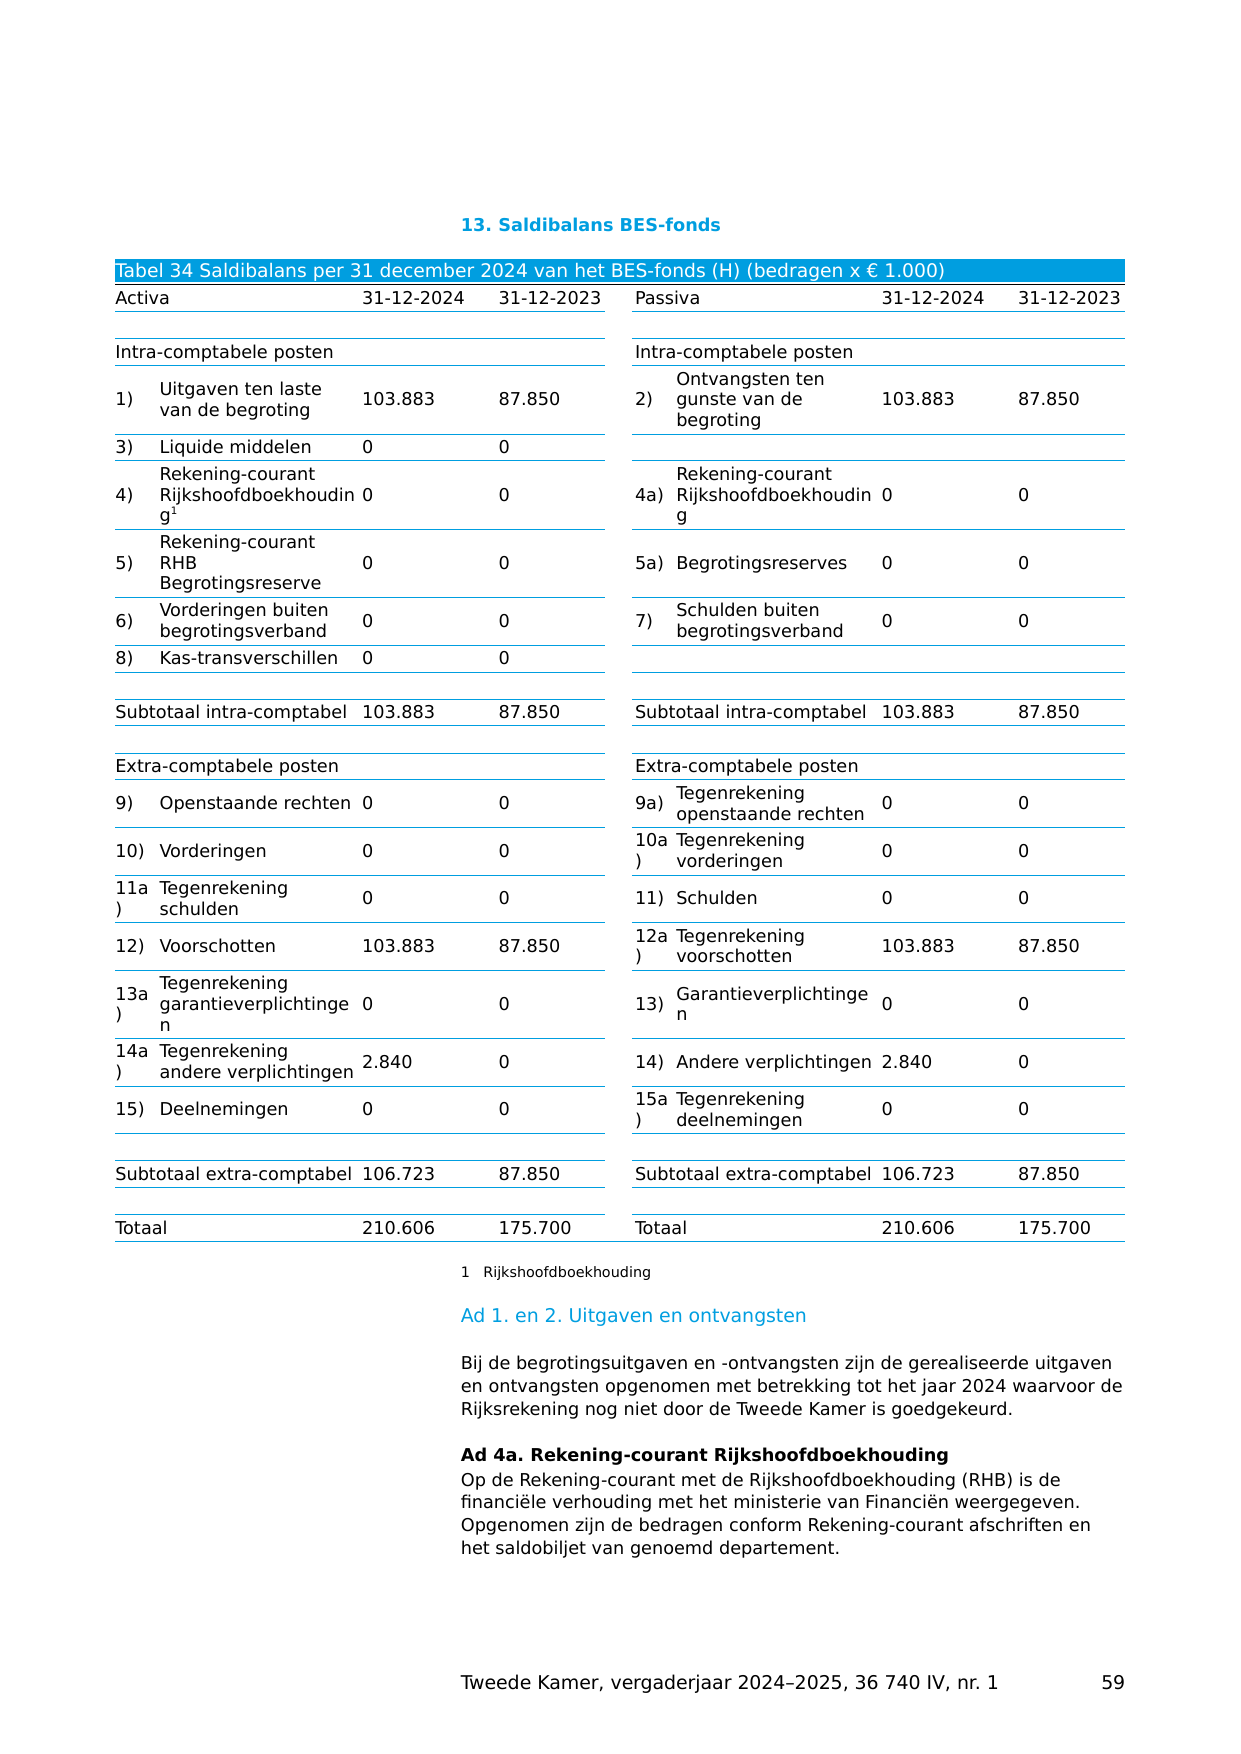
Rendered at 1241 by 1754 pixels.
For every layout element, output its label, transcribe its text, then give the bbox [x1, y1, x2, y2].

table_cell 0 [359, 435, 468, 460]
table_cell [468, 598, 495, 644]
table_cell 0 [879, 780, 988, 827]
table_cell 15) [115, 1087, 156, 1133]
table_cell 106.723 [359, 1161, 468, 1187]
table_cell 5a) [632, 530, 673, 597]
table_cell [605, 285, 632, 1241]
table_cell [1015, 646, 1125, 671]
table_cell 31-12-2024 [879, 285, 988, 311]
table_cell 9) [115, 780, 156, 827]
table_cell Tegenrekening garantieverplichtingen [156, 971, 359, 1038]
table_cell 87.850 [495, 700, 604, 725]
table_cell Extra-comptabele posten [632, 754, 878, 779]
table_cell 31-12-2023 [495, 285, 604, 311]
table_cell [156, 312, 359, 338]
table_cell [115, 1188, 156, 1214]
table_cell [468, 461, 495, 529]
table_cell [468, 646, 495, 671]
table_cell 87.850 [495, 366, 604, 433]
table_cell [988, 700, 1015, 725]
table_cell 0 [495, 1039, 604, 1086]
table_cell [156, 1134, 359, 1160]
table_cell [468, 1134, 495, 1160]
table_cell 0 [879, 1087, 988, 1133]
table_cell 0 [495, 971, 604, 1038]
table_cell [468, 923, 495, 970]
table_cell Tegenrekening vorderingen [673, 828, 878, 874]
table_cell 2.840 [359, 1039, 468, 1086]
table_cell [468, 754, 495, 779]
table_cell [468, 1039, 495, 1086]
table_cell [673, 1134, 878, 1160]
table_cell [988, 435, 1015, 460]
table_cell 1) [115, 366, 156, 433]
table_cell 0 [359, 780, 468, 827]
table_cell Activa [115, 285, 359, 311]
table_cell [673, 673, 878, 698]
table_cell [988, 754, 1015, 779]
table_cell 14a) [115, 1039, 156, 1086]
table_cell 0 [1015, 530, 1125, 597]
table_cell 0 [1015, 598, 1125, 644]
table_cell [468, 339, 495, 365]
table_cell 0 [1015, 461, 1125, 529]
table_cell [988, 461, 1015, 529]
table_cell 8) [115, 646, 156, 671]
table_cell [632, 1188, 673, 1214]
table_cell [632, 1134, 673, 1160]
table_cell 87.850 [495, 1161, 604, 1187]
table_cell [988, 876, 1015, 922]
table_cell [468, 530, 495, 597]
table_cell [359, 1188, 468, 1214]
table_cell 103.883 [359, 923, 468, 970]
table_cell 103.883 [359, 366, 468, 433]
table_cell 15a) [632, 1087, 673, 1133]
table_cell [468, 700, 495, 725]
table_cell 13a) [115, 971, 156, 1038]
table_cell [988, 1161, 1015, 1187]
table_cell Rekening-courant Rijkshoofdboekhouding [673, 461, 878, 529]
table_cell [156, 1188, 359, 1214]
table_cell Schulden buiten begrotingsverband [673, 598, 878, 644]
table_cell 0 [495, 646, 604, 671]
table_cell [495, 754, 604, 779]
table_cell [632, 726, 673, 752]
text Bij de begrotingsuitgaven en -ontvangsten zijn de gerealiseerde uitgaven en ontvangsten opgenomen met betrekking tot het jaar 2024 waarvoor de Rijksrekening nog niet door de Tweede Kamer is goedgekeurd. [461, 1351, 1125, 1420]
table_cell [988, 923, 1015, 970]
table_cell [879, 1134, 988, 1160]
table_cell 87.850 [495, 923, 604, 970]
table_cell [115, 1134, 156, 1160]
table_cell [495, 673, 604, 698]
table_cell 175.700 [1015, 1215, 1125, 1241]
table_cell [115, 312, 156, 338]
table_cell 10) [115, 828, 156, 874]
table_cell [632, 673, 673, 698]
table_cell [673, 1188, 878, 1214]
table_cell 103.883 [879, 923, 988, 970]
table_cell [359, 673, 468, 698]
table_cell 4) [115, 461, 156, 529]
table_cell Tegenrekening andere verplichtingen [156, 1039, 359, 1086]
table_cell 0 [879, 971, 988, 1038]
table_cell [468, 1161, 495, 1187]
table_cell Passiva [632, 285, 878, 311]
table_cell [988, 780, 1015, 827]
table_cell 5) [115, 530, 156, 597]
table_cell [468, 435, 495, 460]
table_cell [468, 828, 495, 874]
table_cell [632, 646, 673, 671]
table_cell Subtotaal extra-comptabel [115, 1161, 359, 1187]
table_cell Intra-comptabele posten [632, 339, 878, 365]
table_cell 2) [632, 366, 673, 433]
table_cell [879, 435, 988, 460]
table_cell [495, 1134, 604, 1160]
table_cell [468, 876, 495, 922]
table_cell Rekening-courant RHB Begrotingsreserve [156, 530, 359, 597]
table_cell [988, 1134, 1015, 1160]
table_cell 0 [879, 598, 988, 644]
table_cell [988, 726, 1015, 752]
table_cell [1015, 339, 1125, 365]
table_cell Subtotaal extra-comptabel [632, 1161, 878, 1187]
table_cell Ontvangsten ten gunste van de begroting [673, 366, 878, 433]
table_cell 0 [359, 646, 468, 671]
title 13. Saldibalans BES-fonds [461, 213, 1125, 236]
table_cell 0 [879, 530, 988, 597]
table_cell [632, 312, 673, 338]
table_cell [879, 673, 988, 698]
table_cell [632, 435, 673, 460]
table_cell [468, 971, 495, 1038]
table_cell [673, 435, 878, 460]
table_cell 4a) [632, 461, 673, 529]
table_cell Andere verplichtingen [673, 1039, 878, 1086]
table_cell 87.850 [1015, 923, 1125, 970]
table_cell [988, 673, 1015, 698]
table_cell [988, 530, 1015, 597]
table_cell [1015, 754, 1125, 779]
table_cell 0 [1015, 1087, 1125, 1133]
table_cell 0 [359, 876, 468, 922]
table_cell [495, 339, 604, 365]
table_cell [495, 726, 604, 752]
table_cell [1015, 1134, 1125, 1160]
table_cell Garantieverplichtingen [673, 971, 878, 1038]
table_cell [115, 1242, 156, 1264]
table_cell 87.850 [1015, 1161, 1125, 1187]
table_cell 9a) [632, 780, 673, 827]
table_cell 0 [359, 828, 468, 874]
table_cell 0 [1015, 780, 1125, 827]
table_cell [359, 726, 468, 752]
table_cell 6) [115, 598, 156, 644]
table_cell Liquide middelen [156, 435, 359, 460]
table_cell Intra-comptabele posten [115, 339, 359, 365]
table_cell [673, 312, 878, 338]
table_cell 0 [495, 780, 604, 827]
table_cell [359, 1134, 468, 1160]
table_cell 0 [1015, 1039, 1125, 1086]
table_cell [988, 646, 1015, 671]
table_cell 106.723 [879, 1161, 988, 1187]
table_cell Tegenrekening schulden [156, 876, 359, 922]
table_cell [879, 754, 988, 779]
table_cell 0 [359, 971, 468, 1038]
table_cell [468, 780, 495, 827]
table_cell Voorschotten [156, 923, 359, 970]
table_cell [468, 312, 495, 338]
table_cell Totaal [115, 1215, 359, 1241]
table_cell Subtotaal intra-comptabel [632, 700, 878, 725]
table_cell 13) [632, 971, 673, 1038]
table_cell 31-12-2023 [1015, 285, 1125, 311]
table_cell [988, 312, 1015, 338]
table_cell [673, 726, 878, 752]
table_cell 103.883 [879, 700, 988, 725]
table_cell 210.606 [359, 1215, 468, 1241]
table_cell 103.883 [879, 366, 988, 433]
table_cell 210.606 [879, 1215, 988, 1241]
table_cell 0 [495, 876, 604, 922]
table_cell [495, 1188, 604, 1214]
table_cell [988, 1039, 1015, 1086]
table_cell Vorderingen [156, 828, 359, 874]
table_cell [988, 285, 1015, 311]
table_cell 0 [879, 876, 988, 922]
text Ad 4a. Rekening‑courant Rijkshoofdboekhouding [461, 1443, 1125, 1466]
table_cell 14) [632, 1039, 673, 1086]
table_cell [879, 339, 988, 365]
table_cell 0 [879, 461, 988, 529]
table_cell 0 [359, 461, 468, 529]
table_cell Totaal [632, 1215, 878, 1241]
table_cell [468, 1087, 495, 1133]
table_cell [468, 726, 495, 752]
table_cell 0 [359, 530, 468, 597]
table_cell [988, 971, 1015, 1038]
table_cell Uitgaven ten laste van de begroting [156, 366, 359, 433]
table_cell 0 [495, 530, 604, 597]
table_cell 0 [1015, 876, 1125, 922]
table_cell Kas-transverschillen [156, 646, 359, 671]
table_cell [1015, 1188, 1125, 1214]
table_cell [495, 312, 604, 338]
table_cell [468, 285, 495, 311]
table_cell 31-12-2024 [359, 285, 468, 311]
table_cell 3) [115, 435, 156, 460]
table_cell 0 [359, 1087, 468, 1133]
table_cell [115, 673, 156, 698]
table_cell [468, 1188, 495, 1214]
table_cell 11a) [115, 876, 156, 922]
table_cell Tegenrekening deelnemingen [673, 1087, 878, 1133]
table_cell 0 [1015, 971, 1125, 1038]
table_cell [988, 1215, 1015, 1241]
table_cell 12) [115, 923, 156, 970]
table_cell [1015, 312, 1125, 338]
table_cell [1015, 435, 1125, 460]
table_cell Subtotaal intra-comptabel [115, 700, 359, 725]
table_cell Rekening-courant Rijkshoofdboekhouding1 [156, 461, 359, 529]
table_cell [988, 1188, 1015, 1214]
table_cell Extra-comptabele posten [115, 754, 359, 779]
table_cell [359, 339, 468, 365]
table_cell Vorderingen buiten begrotingsverband [156, 598, 359, 644]
list Rijkshoofdboekhouding [461, 1264, 1125, 1280]
text Op de Rekening‑courant met de Rijkshoofdboekhouding (RHB) is de financiële verhouding met het ministerie van Financiën weergegeven. Opgenomen zijn de bedragen conform Rekening-courant afschriften en het saldobiljet van genoemd departement. [461, 1468, 1125, 1559]
table_cell 87.850 [1015, 366, 1125, 433]
table_cell 0 [495, 598, 604, 644]
table_cell [879, 312, 988, 338]
table_cell 2.840 [879, 1039, 988, 1086]
table_cell [988, 339, 1015, 365]
table_cell [468, 1215, 495, 1241]
table_cell [359, 312, 468, 338]
table_cell [1015, 726, 1125, 752]
table_cell [988, 828, 1015, 874]
table_cell Tegenrekening voorschotten [673, 923, 878, 970]
table_cell 0 [359, 598, 468, 644]
table_cell 0 [879, 828, 988, 874]
table_cell 103.883 [359, 700, 468, 725]
title Ad 1. en 2. Uitgaven en ontvangsten [461, 1305, 1125, 1327]
table_cell 0 [1015, 828, 1125, 874]
table_cell 0 [495, 435, 604, 460]
table_cell [156, 726, 359, 752]
table_cell 87.850 [1015, 700, 1125, 725]
table_cell [673, 646, 878, 671]
table_cell [879, 726, 988, 752]
table_cell Openstaande rechten [156, 780, 359, 827]
table_cell 10a) [632, 828, 673, 874]
table_cell [359, 754, 468, 779]
table_cell 7) [632, 598, 673, 644]
table_cell Tegenrekening openstaande rechten [673, 780, 878, 827]
table_cell Begrotingsreserves [673, 530, 878, 597]
table_cell 0 [495, 1087, 604, 1133]
table_cell [1015, 673, 1125, 698]
table_cell 11) [632, 876, 673, 922]
table_cell 0 [495, 461, 604, 529]
table_cell [156, 673, 359, 698]
table_cell [988, 1087, 1015, 1133]
table_cell [988, 366, 1015, 433]
table_cell 0 [495, 828, 604, 874]
table_cell [879, 1188, 988, 1214]
table_cell [115, 726, 156, 752]
table_cell [879, 646, 988, 671]
table_cell 175.700 [495, 1215, 604, 1241]
table_cell 12a) [632, 923, 673, 970]
table_cell [468, 673, 495, 698]
table_cell [468, 366, 495, 433]
table_cell Deelnemingen [156, 1087, 359, 1133]
table_cell Schulden [673, 876, 878, 922]
table_cell [988, 598, 1015, 644]
